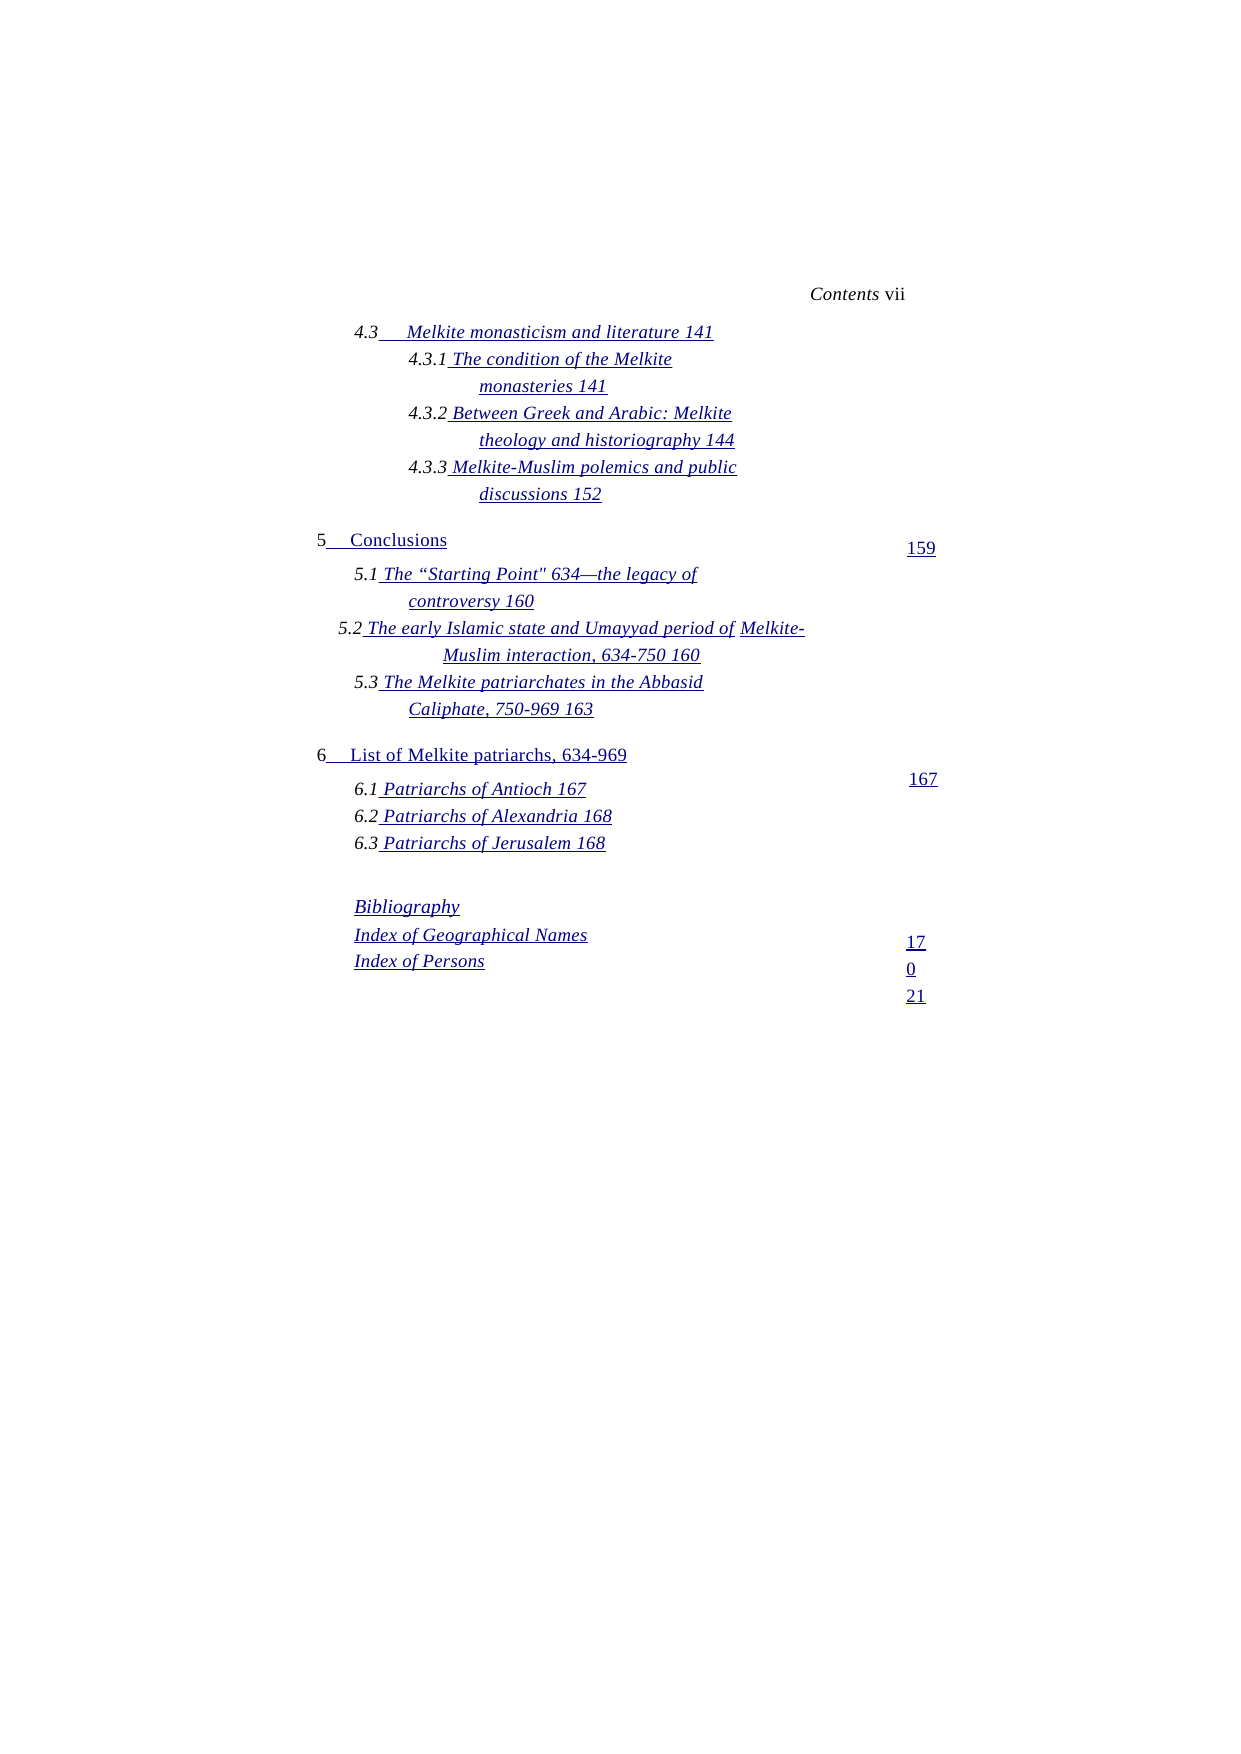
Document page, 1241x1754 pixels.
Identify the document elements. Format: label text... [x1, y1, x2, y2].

list Melkite-Muslim polemics and public discussions 152 [408, 452, 799, 506]
text 159 [907, 540, 936, 556]
text Index of Geographical Names Index of Persons [354, 919, 615, 973]
list The condition of the Melkite monasteries 141 [408, 344, 730, 398]
list Conclusions [317, 531, 847, 550]
text 170 [906, 927, 931, 981]
text Contents vii [810, 286, 930, 304]
text Bibliography [354, 892, 847, 919]
list Patriarchs of Antioch 167 [354, 774, 847, 801]
text 212 [906, 981, 931, 1014]
list The early Islamic state and Umayyad period of Melkite-Muslim interaction, 634-750 160 [317, 613, 828, 667]
text 167 [909, 770, 938, 786]
list The Melkite patriarchates in the Abbasid Caliphate, 750-969 163 [354, 667, 767, 721]
list Between Greek and Arabic: Melkite theology and historiography 144 [408, 398, 799, 452]
list The “Starting Point" 634—the legacy of controversy 160 [354, 559, 767, 613]
list Patriarchs of Jerusalem 168 [354, 828, 847, 855]
list Patriarchs of Alexandria 168 [354, 801, 847, 828]
list List of Melkite patriarchs, 634-969 [317, 746, 847, 765]
list Melkite monasticism and literature 141 [354, 317, 847, 344]
